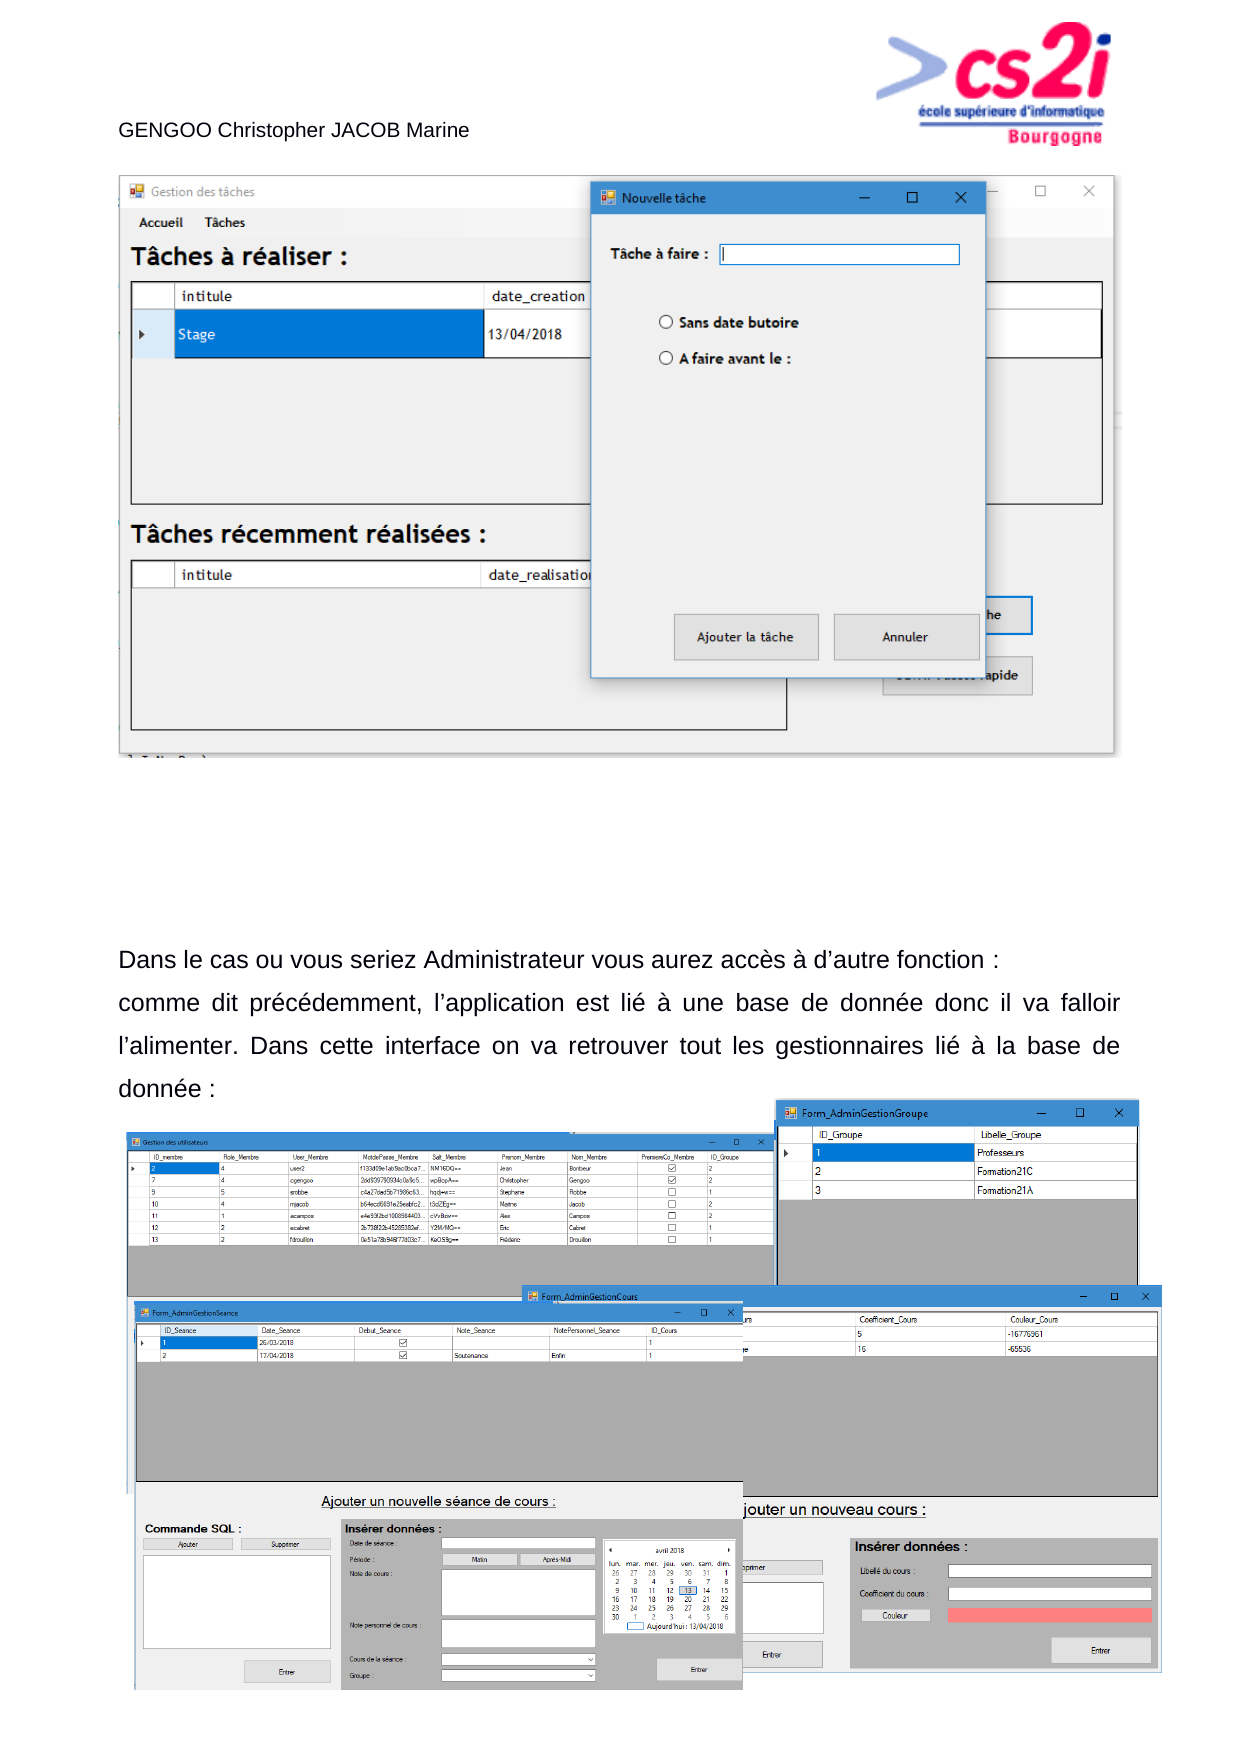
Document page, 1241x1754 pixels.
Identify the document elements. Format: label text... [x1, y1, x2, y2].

picture [876, 22, 1111, 146]
text Dans le cas ou vous seriez Administrateur vous aurez accès à d’autre fonction : [118, 945, 1122, 973]
picture [118, 175, 1123, 758]
text comme dit précédemment, l’application est lié à une base de donnée donc il va falloir l’alimenter. Dans cette interface on va retrouver tout les gestionnaires lié à la base de donnée : [118, 988, 1122, 1103]
picture [126, 1098, 1162, 1690]
